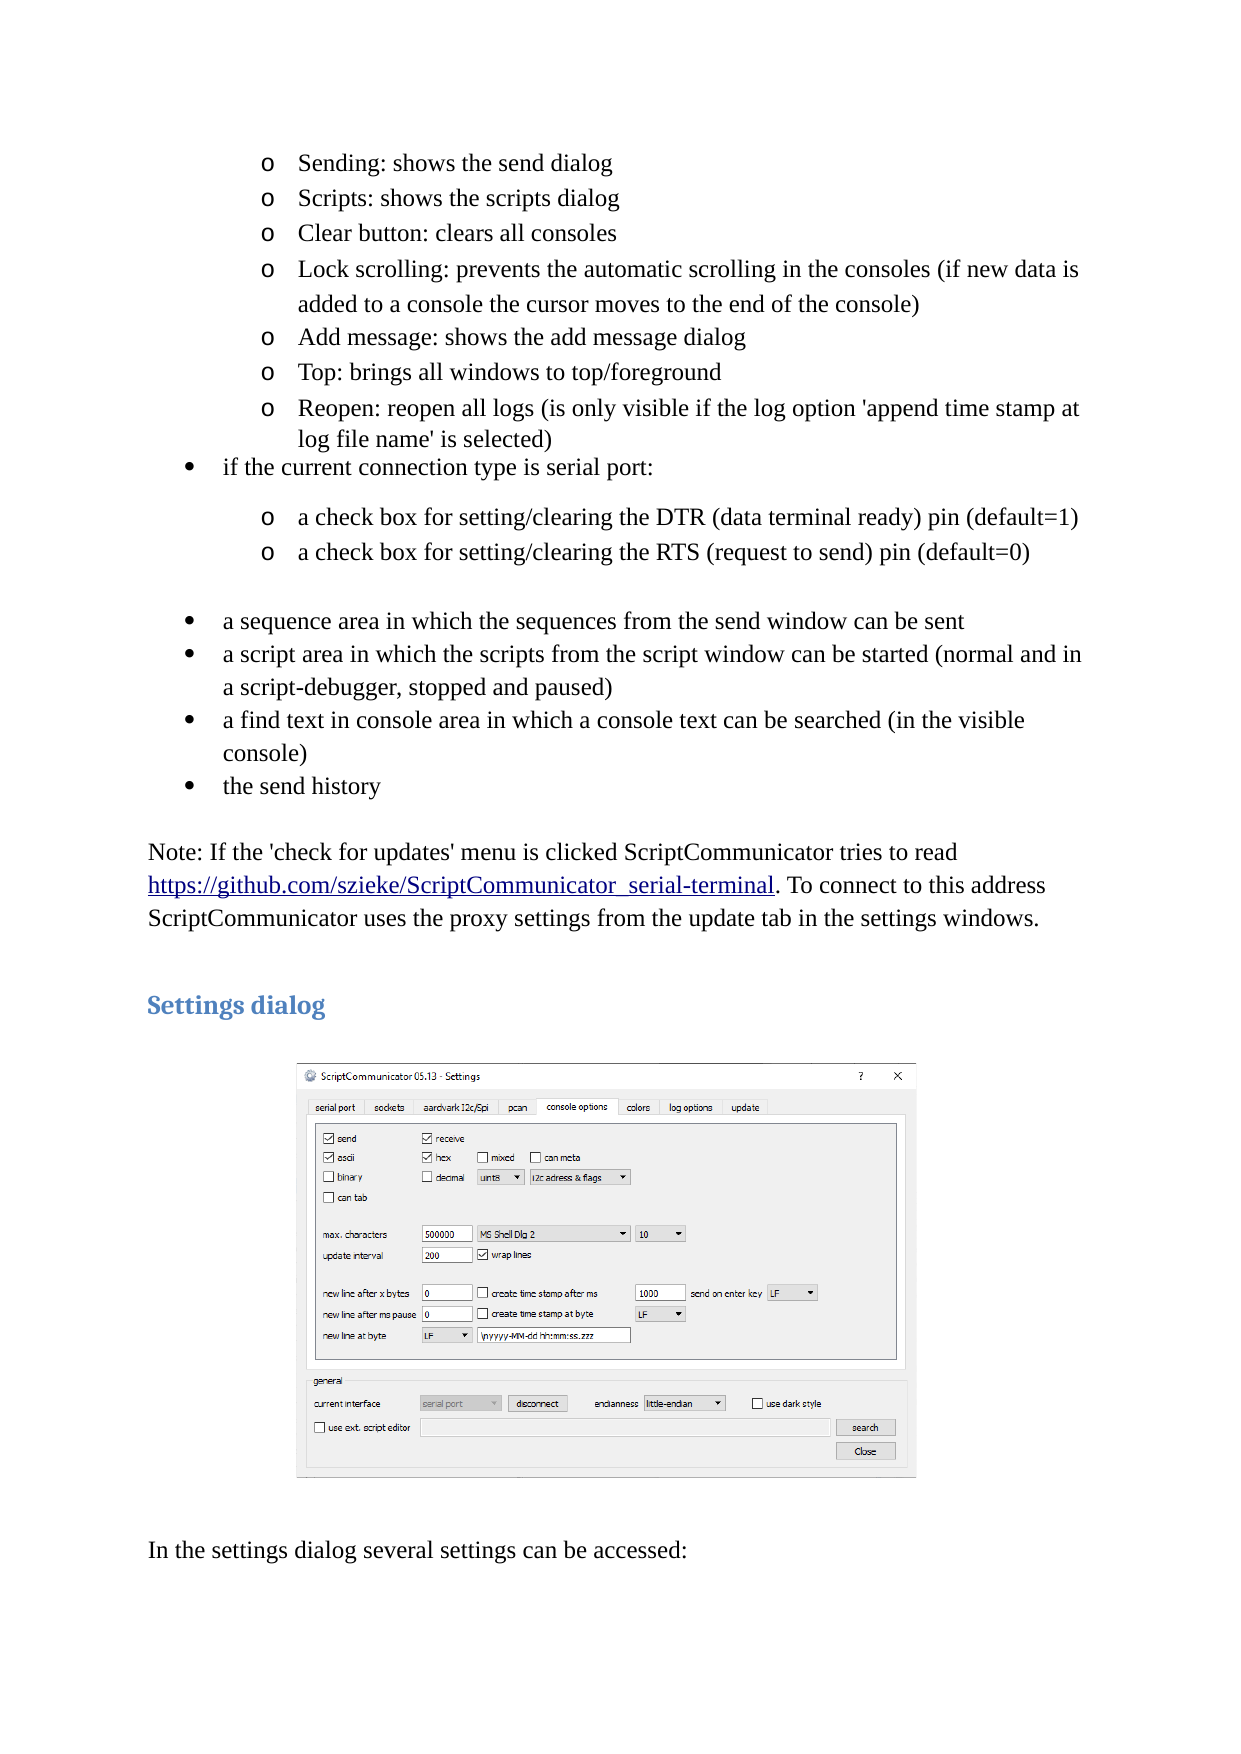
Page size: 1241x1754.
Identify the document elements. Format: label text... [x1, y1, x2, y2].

list a script area in which the scripts from the script window can be started (normal and in a script-debugger, stopped and paused) [185, 639, 1093, 701]
list Lock scrolling: prevents the automatic scrolling in the consoles (if new data is added to a console the cursor moves to the end of the console) [260, 254, 1093, 318]
list Add message: shows the add message dialog [260, 322, 1093, 353]
list the send history [185, 771, 1093, 800]
list Note: If the 'check for updates' menu is clicked ScriptCommunicator tries to read https://github.com/szieke/ScriptCommunicator_serial-terminal. To connect to this address ScriptCommunicator uses the proxy settings from the update tab in the settings windows. [148, 837, 1093, 932]
list a sequence area in which the sequences from the send window can be sent [185, 606, 1093, 634]
list Top: brings all windows to top/foreground [260, 357, 1093, 388]
subtitle Settings dialog [148, 990, 1093, 1021]
list Scripts: shows the scripts dialog [260, 183, 1093, 214]
list a find text in console area in which a console text can be searched (in the visible console) [185, 705, 1093, 767]
list if the current connection type is serial port: [185, 452, 1093, 481]
text In the settings dialog several settings can be accessed: [148, 1536, 1093, 1564]
list a check box for setting/clearing the DTR (data terminal ready) pin (default=1) [260, 502, 1093, 533]
picture [296, 1063, 917, 1478]
list a check box for setting/clearing the RTS (request to send) pin (default=0) [260, 537, 1093, 568]
list Sending: shows the send dialog [260, 148, 1093, 178]
list Reopen: reopen all logs (is only visible if the log option 'append time stamp at log file name' is selected) [260, 393, 1093, 452]
list Clear button: clears all consoles [260, 218, 1093, 249]
